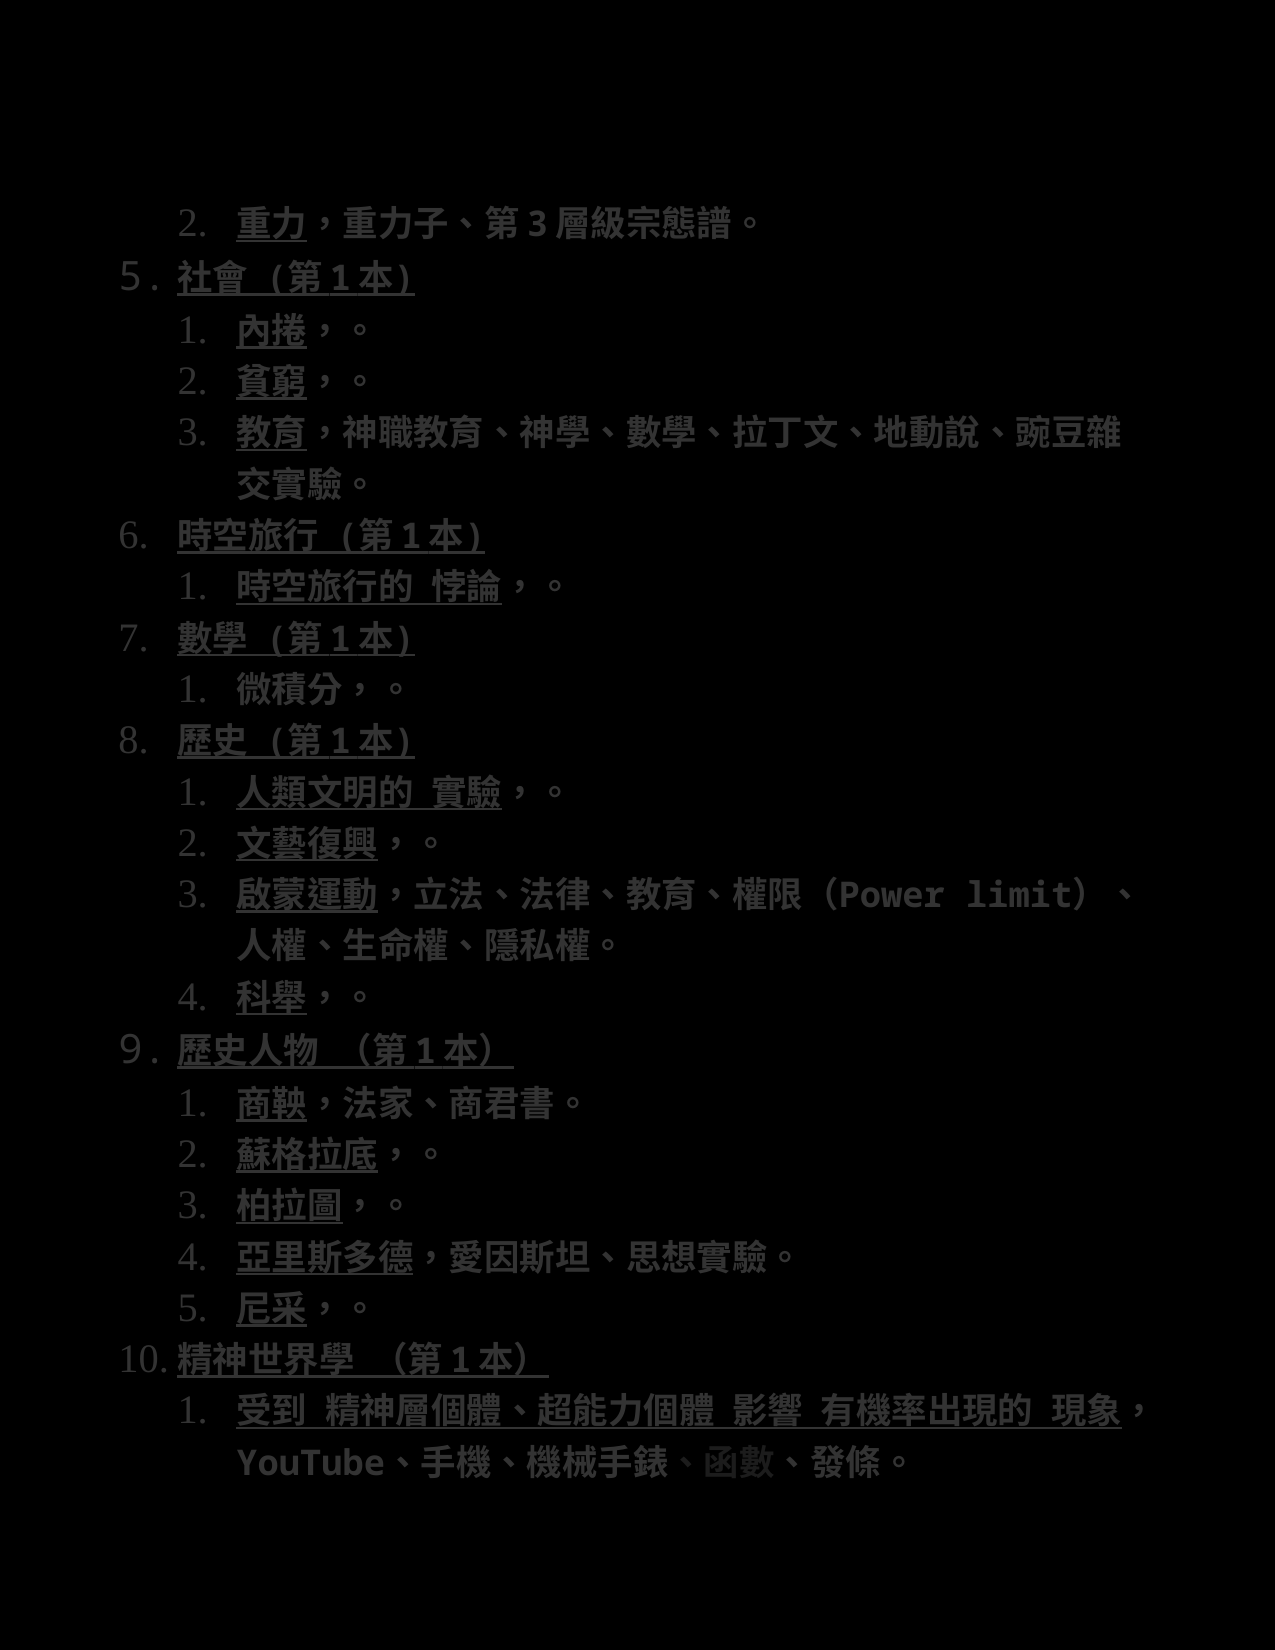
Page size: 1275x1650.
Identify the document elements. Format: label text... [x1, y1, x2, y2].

list 數學 (第1本) [118, 610, 1157, 661]
list 科舉，。 [177, 969, 1157, 1020]
list 歷史 (第1本) [118, 712, 1157, 764]
list 微積分，。 [177, 661, 1157, 712]
list 啟蒙運動，立法、法律、教育、權限（Power limit）、人權、生命權、隱私權。 [177, 866, 1157, 969]
list 教育，神職教育、神學、數學、拉丁文、地動說、豌豆雜交實驗。 [177, 405, 1157, 507]
list 精神世界學 （第1本） [118, 1332, 1157, 1383]
list 社會 (第1本) [118, 247, 1157, 302]
list 歷史人物 （第1本） [118, 1020, 1157, 1075]
list 受到 精神層個體、超能力個體 影響 有機率出現的 現象，YouTube、手機、機械手錶、函數、發條。 [177, 1383, 1157, 1486]
list 人類文明的 實驗，。 [177, 764, 1157, 815]
list 重力，重力子、第3層級宗態譜。 [177, 196, 1157, 247]
list 文藝復興，。 [177, 815, 1157, 866]
list 內捲，。 [177, 302, 1157, 353]
list 商鞅，法家、商君書。 [177, 1075, 1157, 1127]
list 時空旅行 (第1本) [118, 507, 1157, 559]
list 蘇格拉底，。 [177, 1127, 1157, 1178]
list 時空旅行的 悖論，。 [177, 559, 1157, 610]
list 尼采，。 [177, 1280, 1157, 1332]
list 貧窮，。 [177, 353, 1157, 405]
list 柏拉圖，。 [177, 1178, 1157, 1229]
list 亞里斯多德，愛因斯坦、思想實驗。 [177, 1229, 1157, 1280]
